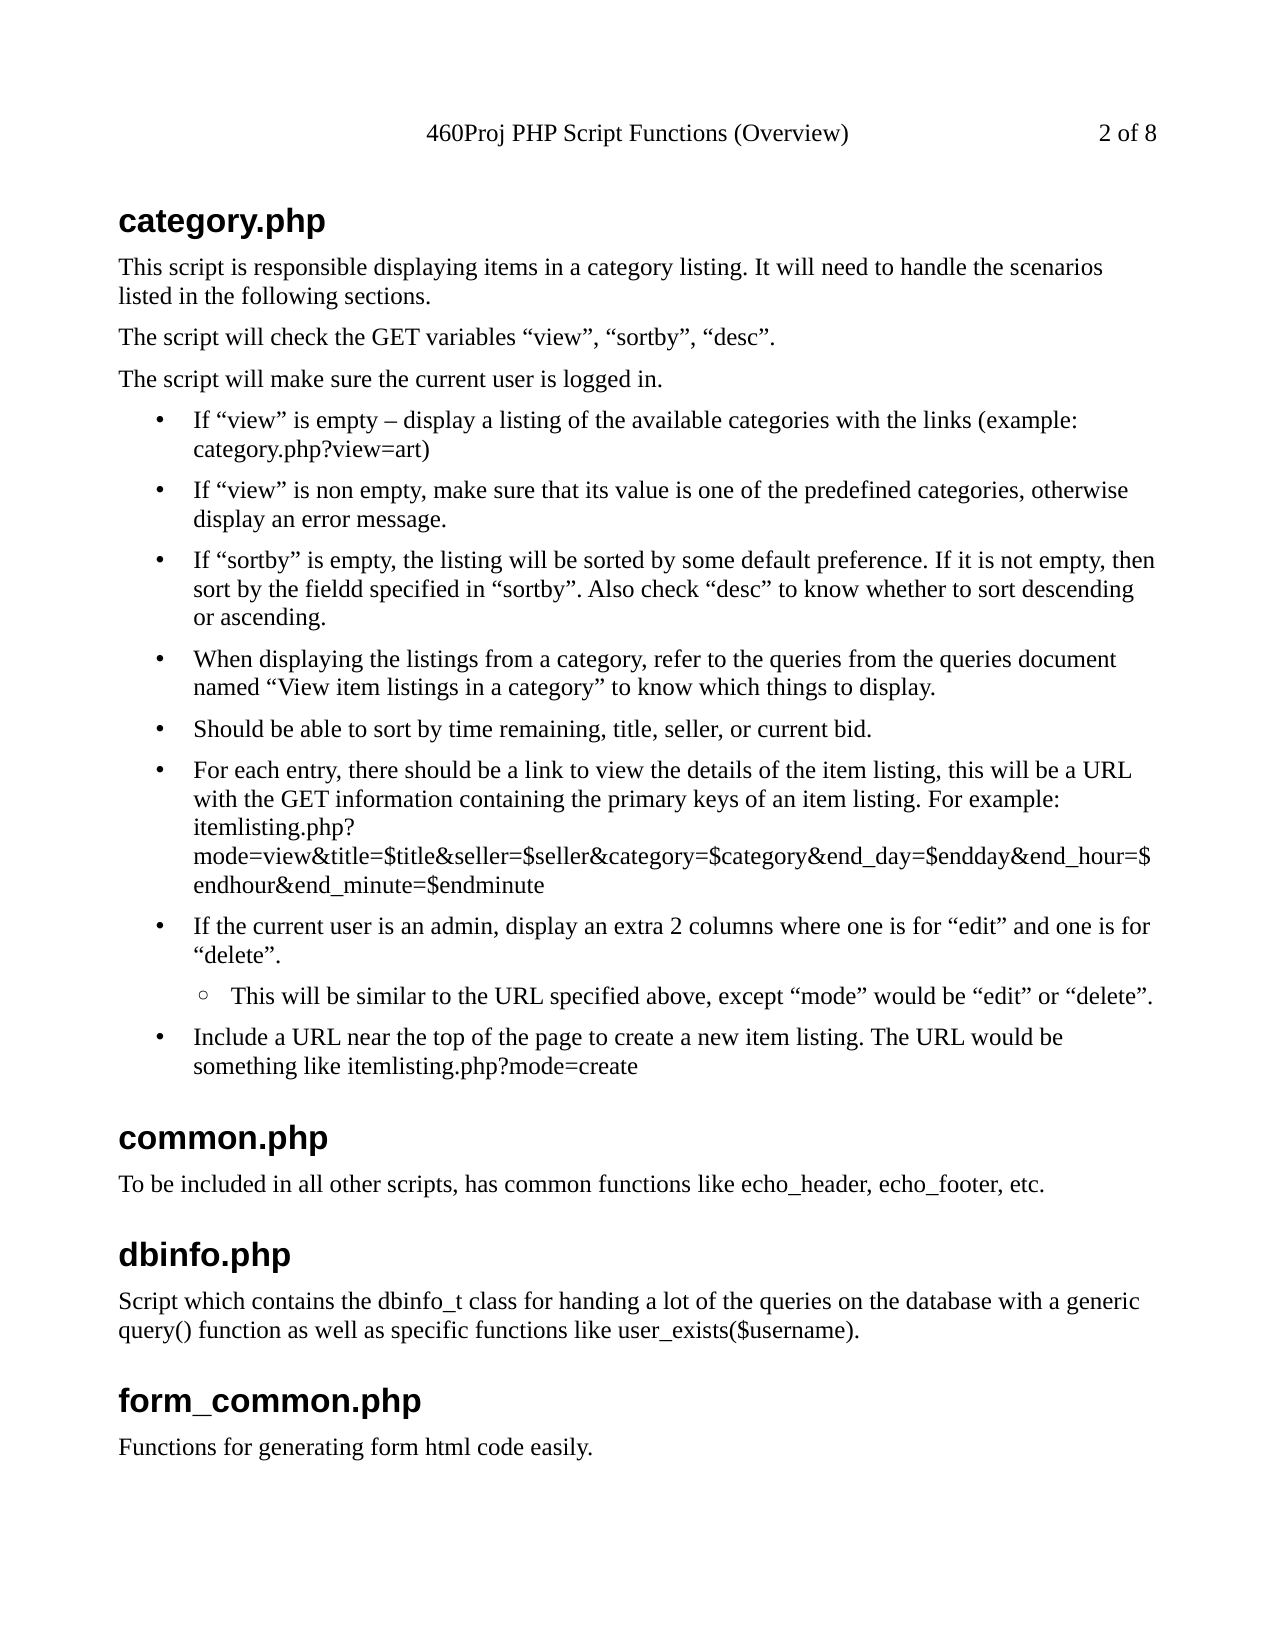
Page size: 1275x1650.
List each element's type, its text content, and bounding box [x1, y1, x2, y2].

subtitle common.php [118, 1117, 1157, 1156]
text The script will check the GET variables “view”, “sortby”, “desc”. [118, 322, 1157, 351]
list Should be able to sort by time remaining, title, seller, or current bid. [156, 714, 1157, 742]
list This will be similar to the URL specified above, except “mode” would be “edit” or “delete”. [193, 981, 1157, 1010]
list If “view” is non empty, make sure that its value is one of the predefined categories, otherwise display an error message. [156, 475, 1157, 532]
text Functions for generating form html code easily. [118, 1432, 1157, 1461]
subtitle dbinfo.php [118, 1235, 1157, 1273]
text To be included in all other scripts, has common functions like echo_header, echo_footer, etc. [118, 1169, 1157, 1197]
text Script which contains the dbinfo_t class for handing a lot of the queries on the database with a generic query() function as well as specific functions like user_exists($username). [118, 1286, 1157, 1343]
list Include a URL near the top of the page to create a new item listing. The URL would be something like itemlisting.php?mode=create [156, 1022, 1157, 1080]
list If the current user is an admin, display an extra 2 columns where one is for “edit” and one is for “delete”. [156, 911, 1157, 969]
list When displaying the listings from a category, refer to the queries from the queries document named “View item listings in a category” to know which things to display. [156, 644, 1157, 701]
list If “sortby” is empty, the listing will be sorted by some default preference. If it is not empty, then sort by the fieldd specified in “sortby”. Also check “desc” to know whether to sort descending or ascending. [156, 545, 1157, 631]
subtitle form_common.php [118, 1381, 1157, 1420]
text The script will make sure the current user is logged in. [118, 364, 1157, 392]
text This script is responsible displaying items in a category listing. It will need to handle the scenarios listed in the following sections. [118, 252, 1157, 310]
subtitle category.php [118, 201, 1157, 240]
list If “view” is empty – display a listing of the available categories with the links (example: category.php?view=art) [156, 405, 1157, 462]
list For each entry, there should be a link to view the details of the item listing, this will be a URL with the GET information containing the primary keys of an item listing. For example: itemlisting.php?mode=view&title=$title&seller=$seller&category=$category&end_day=$endday&end_hour=$endhour&end_minute=$endminute [156, 755, 1157, 899]
